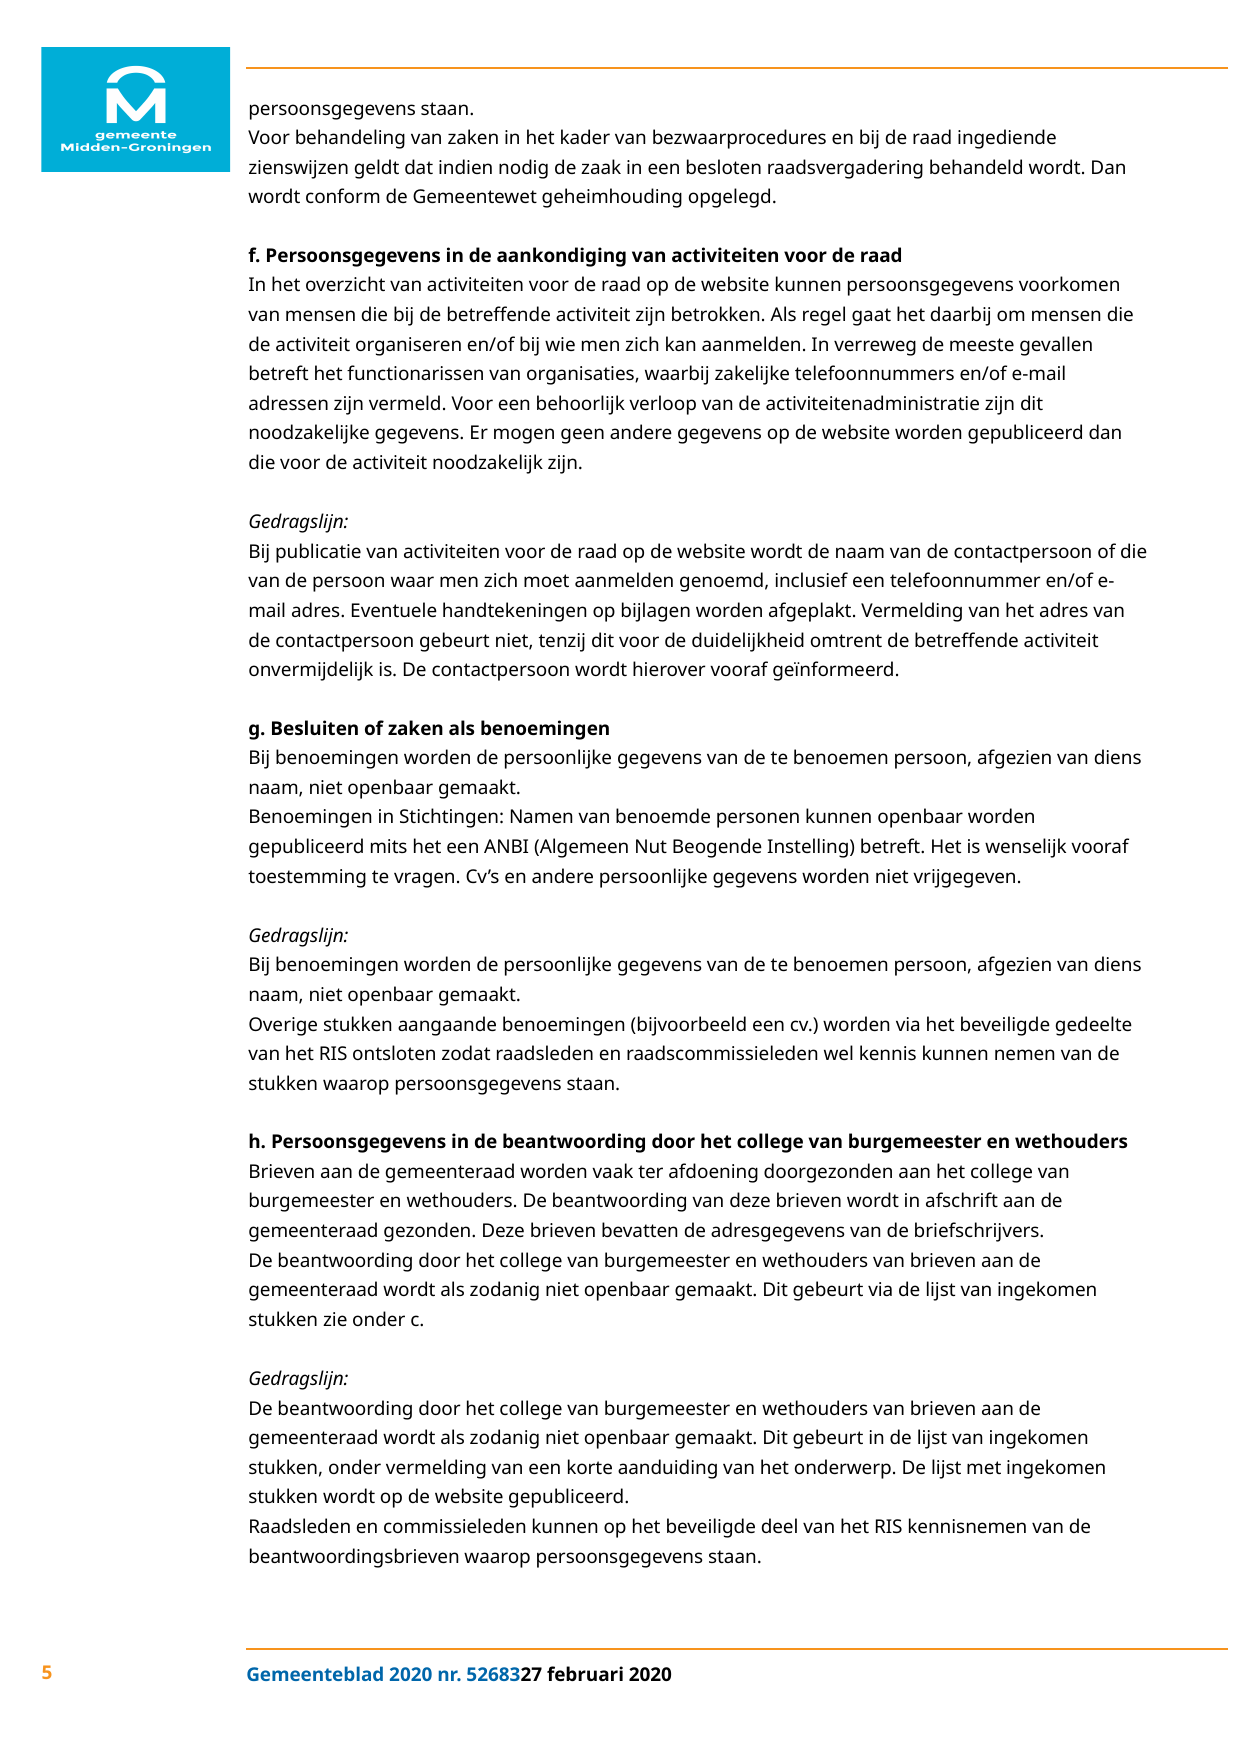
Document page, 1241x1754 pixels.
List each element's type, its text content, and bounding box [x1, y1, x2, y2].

text g. Besluiten of zaken als benoemingen [248, 715, 1152, 741]
text In het overzicht van activiteiten voor de raad op de website kunnen persoonsgegevens voorkomen van mensen die bij de betreffende activiteit zijn betrokken. Als regel gaat het daarbij om mensen die de activiteit organiseren en/of bij wie men zich kan aanmelden. In verreweg de meeste gevallen betreft het functionarissen van organisaties, waarbij zakelijke telefoonnummers en/of e-mail adressen zijn vermeld. Voor een behoorlijk verloop van de activiteitenadministratie zijn dit noodzakelijke gegevens. Er mogen geen andere gegevens op de website worden gepubliceerd dan die voor de activiteit noodzakelijk zijn. [248, 272, 1152, 475]
text De beantwoording door het college van burgemeester en wethouders van brieven aan de gemeenteraad wordt als zodanig niet openbaar gemaakt. Dit gebeurt via de lijst van ingekomen stukken zie onder c. [248, 1247, 1152, 1332]
picture [108, 66, 164, 82]
text Benoemingen in Stichtingen: Namen van benoemde personen kunnen openbaar worden gepubliceerd mits het een ANBI (Algemeen Nut Beogende Instelling) betreft. Het is wenselijk vooraf toestemming te vragen. Cv’s en andere persoonlijke gegevens worden niet vrijgegeven. [248, 804, 1152, 888]
text Brieven aan de gemeenteraad worden vaak ter afdoening doorgezonden aan het college van burgemeester en wethouders. De beantwoording van deze brieven wordt in afschrift aan de gemeenteraad gezonden. Deze brieven bevatten de adresgegevens van de briefschrijvers. [248, 1158, 1152, 1243]
text h. Persoonsgegevens in de beantwoording door het college van burgemeester en wethouders [248, 1128, 1152, 1154]
text f. Persoonsgegevens in de aankondiging van activiteiten voor de raad [248, 242, 1152, 268]
table_header Gedragslijn: Bij publicatie van activiteiten voor de raad op de website wordt de naam van de contactpersoon of die van de persoon waar men zich moet aanmelden genoemd, inclusief een telefoonnummer en/of e-mail adres. Eventuele handtekeningen op bijlagen worden afgeplakt. Vermelding van het adres van de contactpersoon gebeurt niet, tenzij dit voor de duidelijkheid omtrent de betreffende activiteit onvermijdelijk is. De contactpersoon wordt hierover vooraf geïnformeerd. [248, 509, 1152, 682]
picture [107, 89, 165, 122]
table_header Gedragslijn: De beantwoording door het college van burgemeester en wethouders van brieven aan de gemeenteraad wordt als zodanig niet openbaar gemaakt. Dit gebeurt in de lijst van ingekomen stukken, onder vermelding van een korte aanduiding van het onderwerp. De lijst met ingekomen stukken wordt op de website gepubliceerd. Raadsleden en commissieleden kunnen op het beveiligde deel van het RIS kennisnemen van de beantwoordingsbrieven waarop persoonsgegevens staan. [248, 1365, 1152, 1568]
table_header persoonsgegevens staan. Voor behandeling van zaken in het kader van bezwaarprocedures en bij de raad ingediende zienswijzen geldt dat indien nodig de zaak in een besloten raadsvergadering behandeld wordt. Dan wordt conform de Gemeentewet geheimhouding opgelegd. [248, 95, 1152, 209]
table_header Gedragslijn: Bij benoemingen worden de persoonlijke gegevens van de te benoemen persoon, afgezien van diens naam, niet openbaar gemaakt. Overige stukken aangaande benoemingen (bijvoorbeeld een cv.) worden via het beveiligde gedeelte van het RIS ontsloten zodat raadsleden en raadscommissieleden wel kennis kunnen nemen van de stukken waarop persoonsgegevens staan. [248, 922, 1152, 1096]
picture [184, 146, 190, 153]
text Bij benoemingen worden de persoonlijke gegevens van de te benoemen persoon, afgezien van diens naam, niet openbaar gemaakt. [248, 744, 1152, 800]
